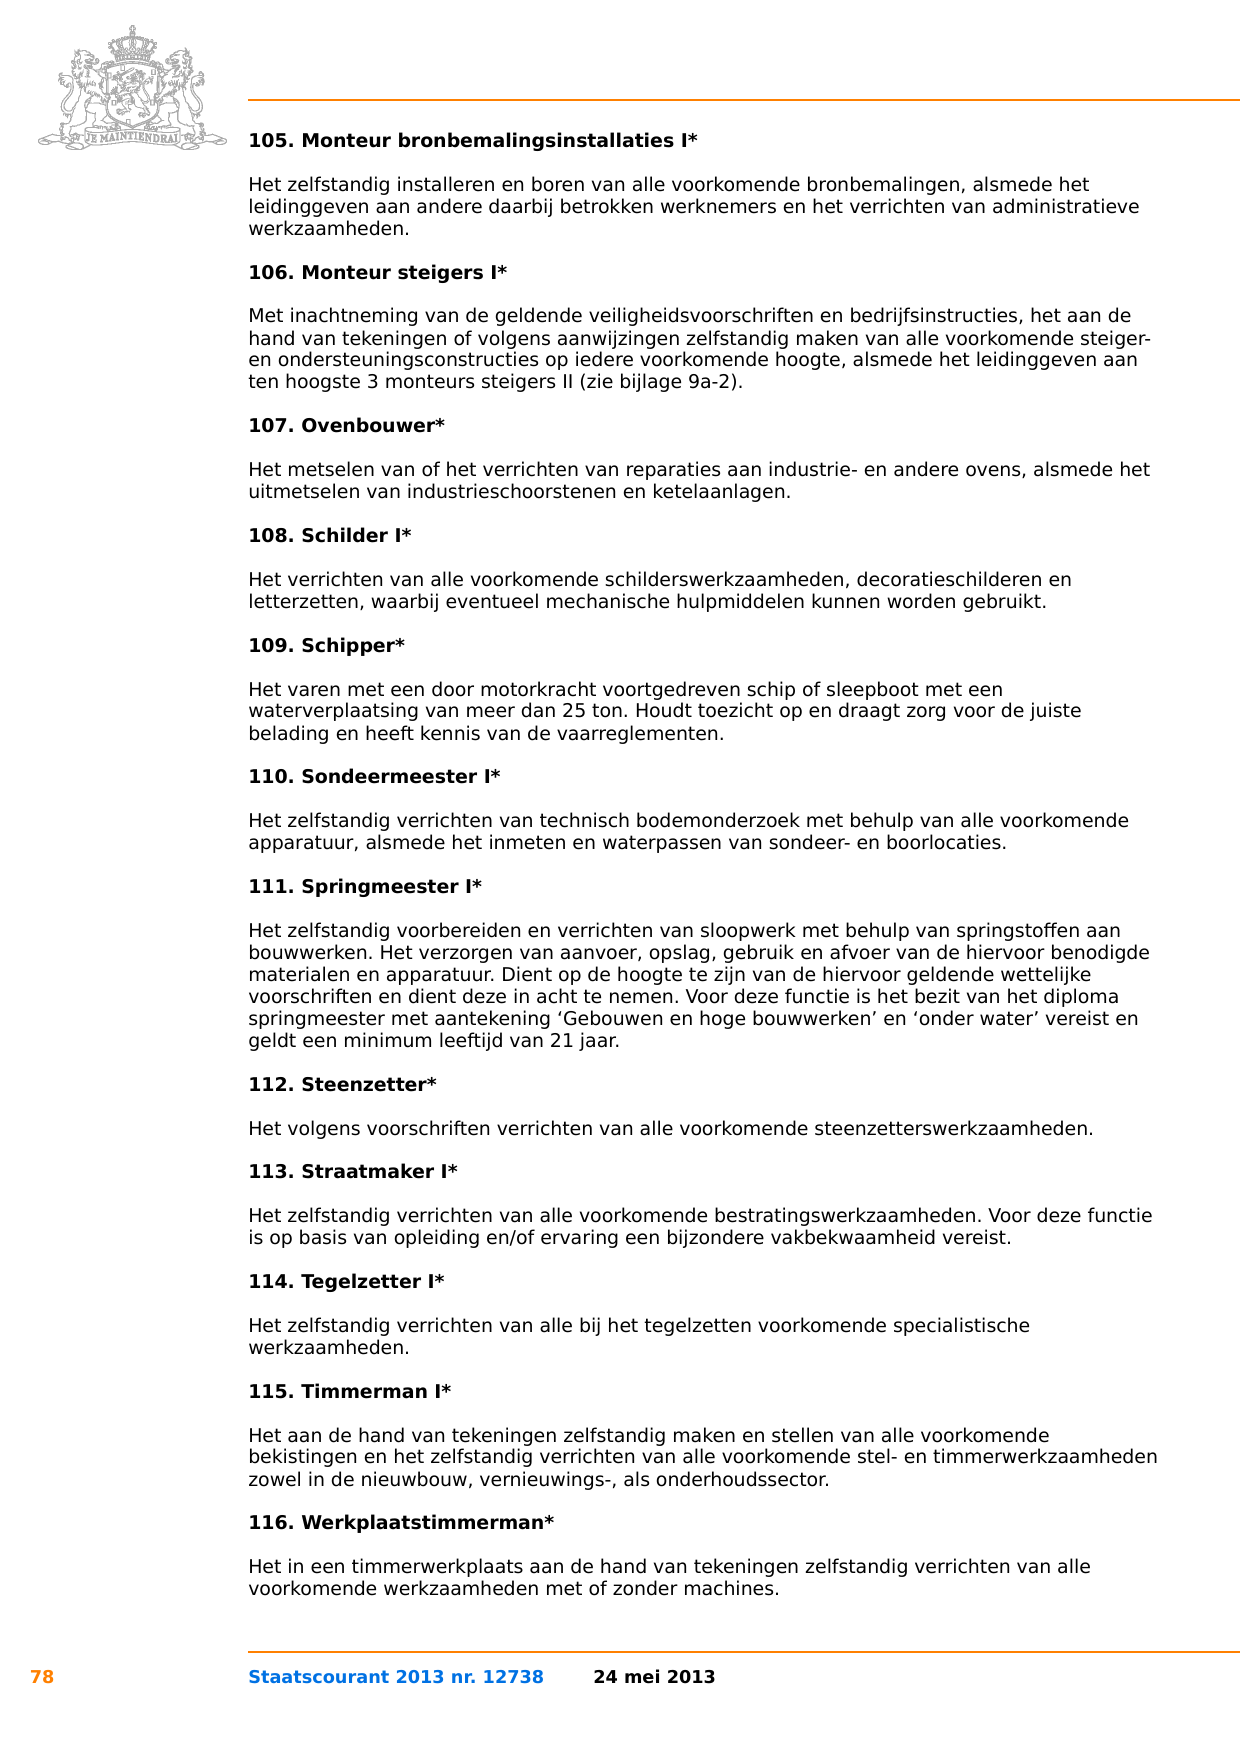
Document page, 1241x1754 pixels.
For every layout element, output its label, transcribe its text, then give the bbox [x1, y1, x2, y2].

subtitle 115. Timmerman I* [248, 1381, 1163, 1403]
subtitle 111. Springmeester I* [248, 876, 1163, 898]
subtitle 112. Steenzetter* [248, 1073, 1163, 1096]
text Het metselen van of het verrichten van reparaties aan industrie- en andere ovens, alsmede het uitmetselen van industrieschoorstenen en ketelaanlagen. [248, 459, 1163, 503]
text Het verrichten van alle voorkomende schilderswerkzaamheden, decoratieschilderen en letterzetten, waarbij eventueel mechanische hulpmiddelen kunnen worden gebruikt. [248, 569, 1163, 613]
subtitle 113. Straatmaker I* [248, 1161, 1163, 1183]
text Het in een timmerwerkplaats aan de hand van tekeningen zelfstandig verrichten van alle voorkomende werkzaamheden met of zonder machines. [248, 1556, 1163, 1600]
subtitle 116. Werkplaatstimmerman* [248, 1512, 1163, 1534]
picture [38, 25, 227, 150]
subtitle 106. Monteur steigers I* [248, 262, 1163, 283]
text Het aan de hand van tekeningen zelfstandig maken en stellen van alle voorkomende bekistingen en het zelfstandig verrichten van alle voorkomende stel- en timmerwerkzaamheden zowel in de nieuwbouw, vernieuwings-, als onderhoudssector. [248, 1424, 1163, 1490]
subtitle 107. Ovenbouwer* [248, 415, 1163, 437]
subtitle 105. Monteur bronbemalingsinstallaties I* [248, 130, 1163, 152]
text Het varen met een door motorkracht voortgedreven schip of sleepboot met een waterverplaatsing van meer dan 25 ton. Houdt toezicht op en draagt zorg voor de juiste belading en heeft kennis van de vaarreglementen. [248, 678, 1163, 744]
text Met inachtneming van de geldende veiligheidsvoorschriften en bedrijfsinstructies, het aan de hand van tekeningen of volgens aanwijzingen zelfstandig maken van alle voorkomende steiger- en ondersteuningsconstructies op iedere voorkomende hoogte, alsmede het leidinggeven aan ten hoogste 3 monteurs steigers II (zie bijlage 9a-2). [248, 305, 1163, 393]
text Het zelfstandig verrichten van technisch bodemonderzoek met behulp van alle voorkomende apparatuur, alsmede het inmeten en waterpassen van sondeer- en boorlocaties. [248, 810, 1163, 854]
subtitle 110. Sondeermeester I* [248, 766, 1163, 788]
subtitle 108. Schilder I* [248, 525, 1163, 547]
text Het zelfstandig voorbereiden en verrichten van sloopwerk met behulp van springstoffen aan bouwwerken. Het verzorgen van aanvoer, opslag, gebruik en afvoer van de hiervoor benodigde materialen en apparatuur. Dient op de hoogte te zijn van de hiervoor geldende wettelijke voorschriften en dient deze in acht te nemen. Voor deze functie is het bezit van het diploma springmeester met aantekening ‘Gebouwen en hoge bouwwerken’ en ‘onder water’ vereist en geldt een minimum leeftijd van 21 jaar. [248, 920, 1163, 1052]
text Het zelfstandig verrichten van alle bij het tegelzetten voorkomende specialistische werkzaamheden. [248, 1315, 1163, 1359]
text Het zelfstandig verrichten van alle voorkomende bestratingswerkzaamheden. Voor deze functie is op basis van opleiding en/of ervaring een bijzondere vakbekwaamheid vereist. [248, 1205, 1163, 1249]
subtitle 109. Schipper* [248, 634, 1163, 657]
text Het zelfstandig installeren en boren van alle voorkomende bronbemalingen, alsmede het leidinggeven aan andere daarbij betrokken werknemers en het verrichten van administratieve werkzaamheden. [248, 174, 1163, 240]
subtitle 114. Tegelzetter I* [248, 1271, 1163, 1293]
text Het volgens voorschriften verrichten van alle voorkomende steenzetterswerkzaamheden. [248, 1117, 1163, 1139]
